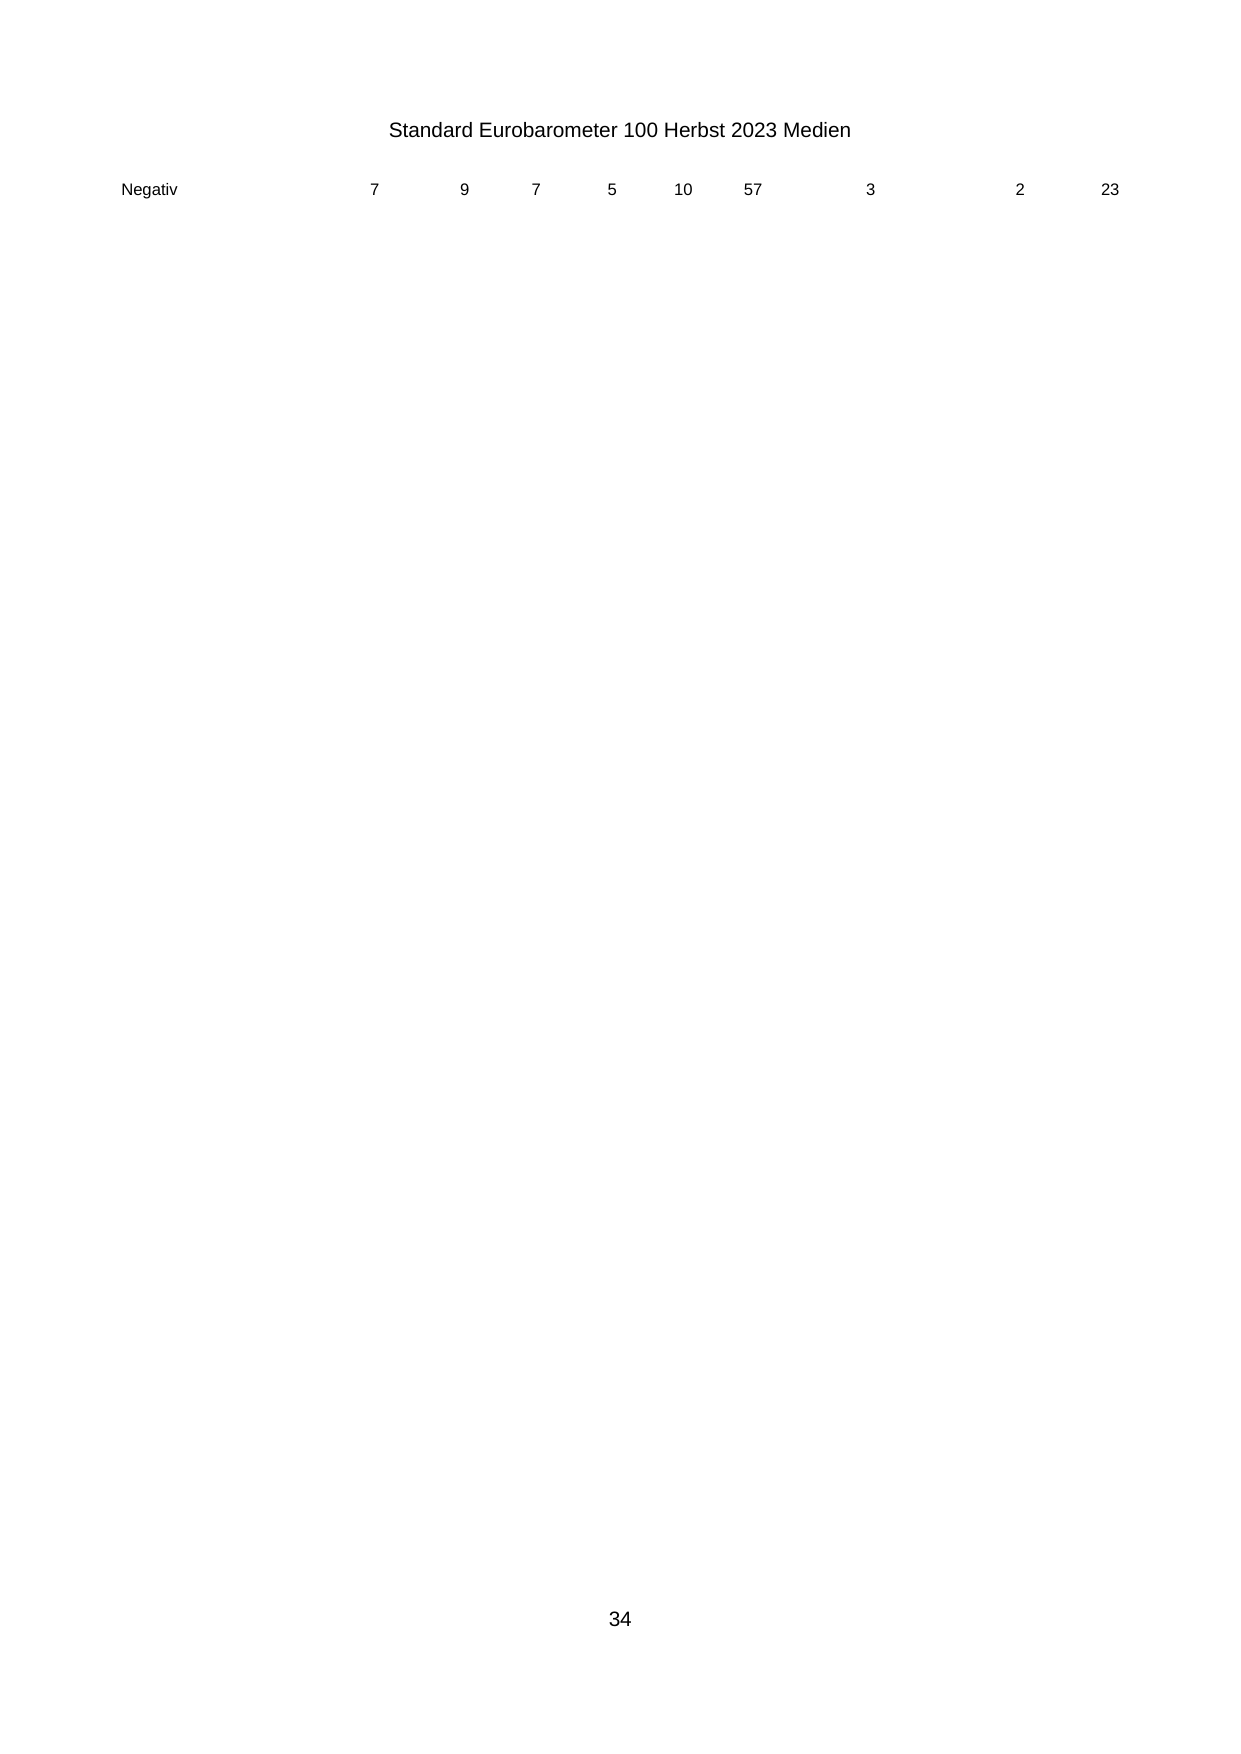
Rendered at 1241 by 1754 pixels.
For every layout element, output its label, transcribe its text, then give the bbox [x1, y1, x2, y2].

table_cell 10 [651, 177, 716, 202]
table_cell 57 [716, 177, 790, 202]
table_cell 9 [431, 177, 498, 202]
table_cell 7 [498, 177, 574, 202]
table_cell 5 [574, 177, 651, 202]
table_cell 23 [1028, 177, 1122, 202]
table_cell 3 [790, 177, 951, 202]
table_cell 7 [319, 177, 431, 202]
table_cell 2 [951, 177, 1027, 202]
table_cell Negativ [118, 177, 318, 202]
